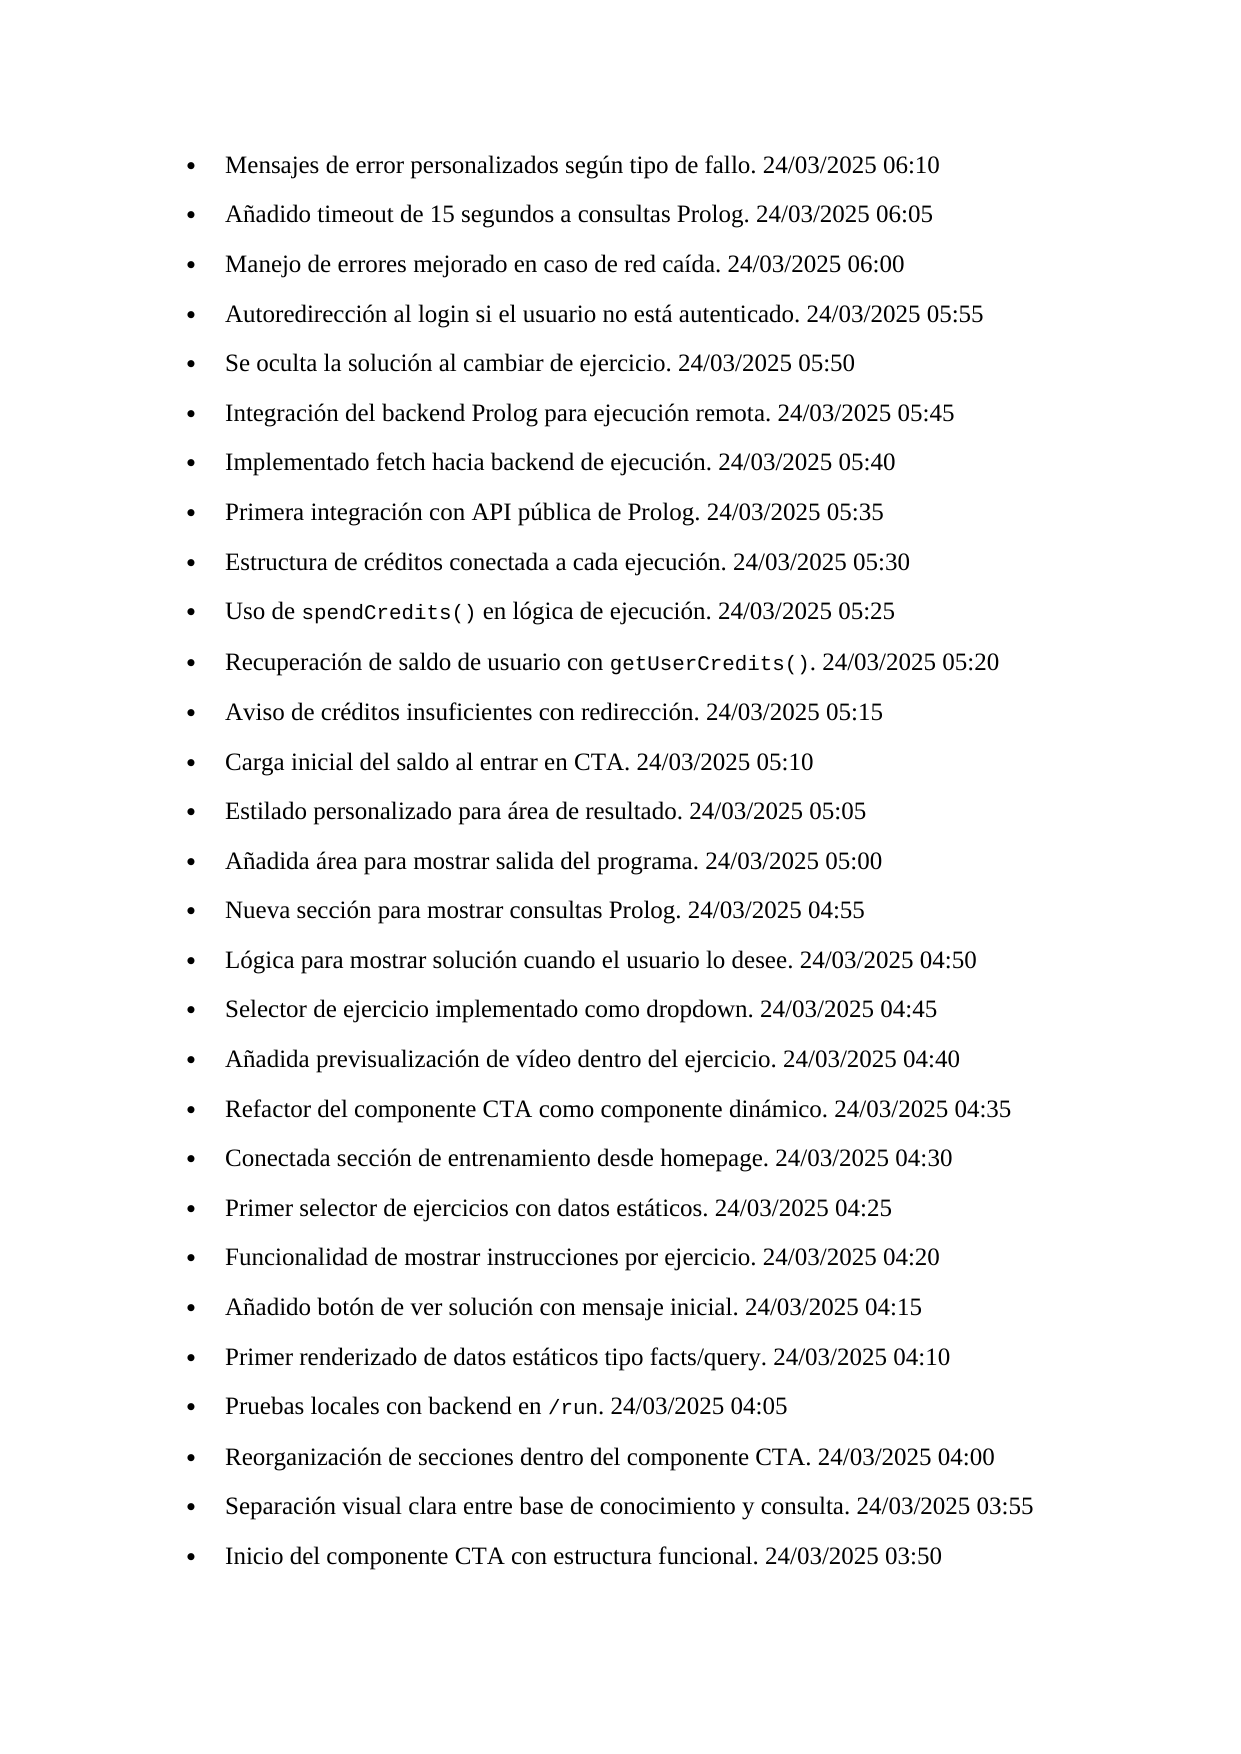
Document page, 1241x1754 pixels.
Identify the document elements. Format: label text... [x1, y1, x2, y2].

list Estructura de créditos conectada a cada ejecución. 24/03/2025 05:30 [187, 547, 1090, 575]
list Reorganización de secciones dentro del componente CTA. 24/03/2025 04:00 [187, 1442, 1090, 1470]
list Uso de spendCredits() en lógica de ejecución. 24/03/2025 05:25 [187, 596, 1090, 626]
list Estilado personalizado para área de resultado. 24/03/2025 05:05 [187, 796, 1090, 825]
list Primer renderizado de datos estáticos tipo facts/query. 24/03/2025 04:10 [187, 1342, 1090, 1370]
list Integración del backend Prolog para ejecución remota. 24/03/2025 05:45 [187, 398, 1090, 427]
list Mensajes de error personalizados según tipo de fallo. 24/03/2025 06:10 [187, 150, 1090, 179]
list Separación visual clara entre base de conocimiento y consulta. 24/03/2025 03:55 [187, 1491, 1090, 1520]
list Inicio del componente CTA con estructura funcional. 24/03/2025 03:50 [187, 1541, 1090, 1569]
list Lógica para mostrar solución cuando el usuario lo desee. 24/03/2025 04:50 [187, 945, 1090, 974]
list Manejo de errores mejorado en caso de red caída. 24/03/2025 06:00 [187, 249, 1090, 278]
list Selector de ejercicio implementado como dropdown. 24/03/2025 04:45 [187, 994, 1090, 1023]
list Pruebas locales con backend en /run. 24/03/2025 04:05 [187, 1391, 1090, 1421]
list Añadido timeout de 15 segundos a consultas Prolog. 24/03/2025 06:05 [187, 199, 1090, 228]
list Primer selector de ejercicios con datos estáticos. 24/03/2025 04:25 [187, 1193, 1090, 1222]
list Implementado fetch hacia backend de ejecución. 24/03/2025 05:40 [187, 447, 1090, 476]
list Añadida área para mostrar salida del programa. 24/03/2025 05:00 [187, 846, 1090, 874]
list Añadido botón de ver solución con mensaje inicial. 24/03/2025 04:15 [187, 1292, 1090, 1321]
list Recuperación de saldo de usuario con getUserCredits(). 24/03/2025 05:20 [187, 647, 1090, 676]
list Añadida previsualización de vídeo dentro del ejercicio. 24/03/2025 04:40 [187, 1044, 1090, 1073]
list Primera integración con API pública de Prolog. 24/03/2025 05:35 [187, 497, 1090, 526]
list Conectada sección de entrenamiento desde homepage. 24/03/2025 04:30 [187, 1143, 1090, 1172]
list Refactor del componente CTA como componente dinámico. 24/03/2025 04:35 [187, 1094, 1090, 1122]
list Carga inicial del saldo al entrar en CTA. 24/03/2025 05:10 [187, 747, 1090, 775]
list Nueva sección para mostrar consultas Prolog. 24/03/2025 04:55 [187, 895, 1090, 924]
list Aviso de créditos insuficientes con redirección. 24/03/2025 05:15 [187, 697, 1090, 726]
list Autoredirección al login si el usuario no está autenticado. 24/03/2025 05:55 [187, 299, 1090, 327]
list Se oculta la solución al cambiar de ejercicio. 24/03/2025 05:50 [187, 348, 1090, 377]
list Funcionalidad de mostrar instrucciones por ejercicio. 24/03/2025 04:20 [187, 1242, 1090, 1271]
